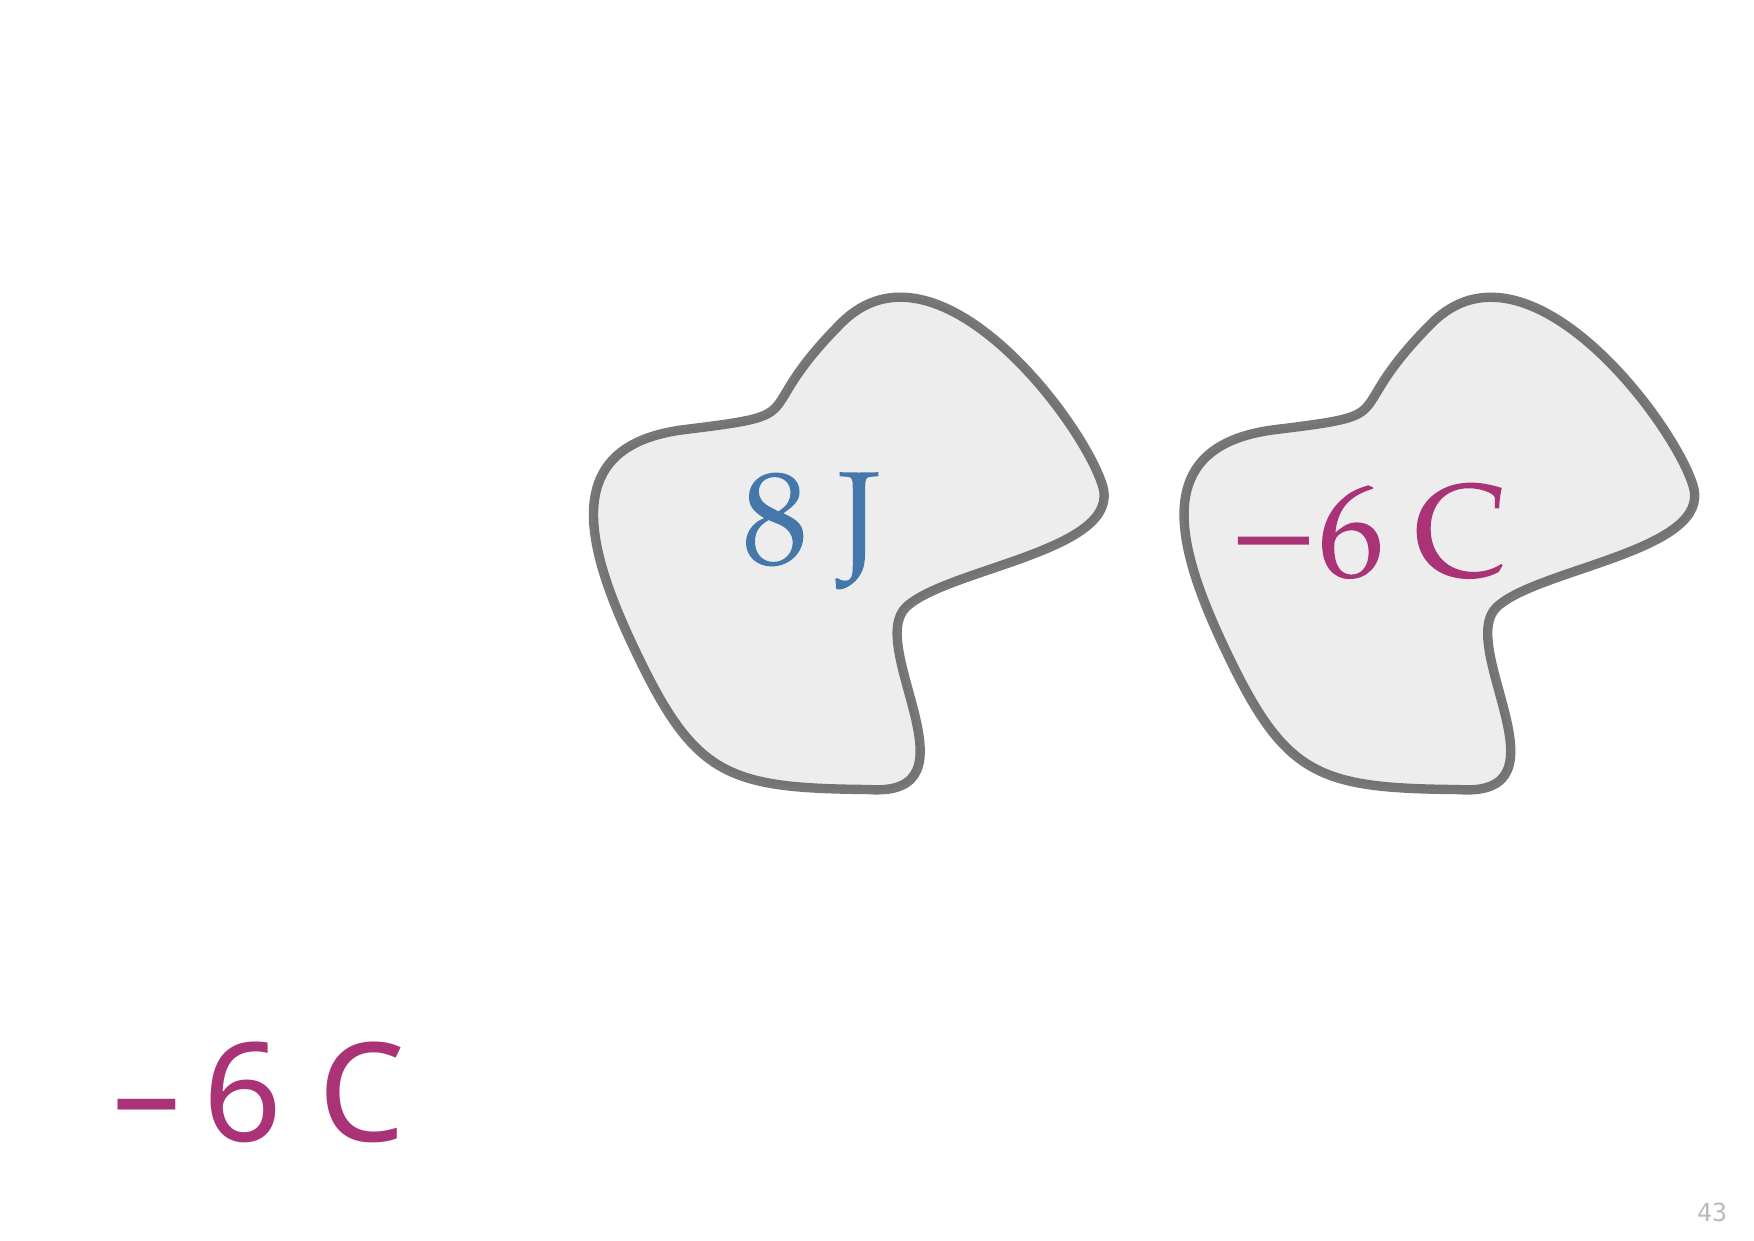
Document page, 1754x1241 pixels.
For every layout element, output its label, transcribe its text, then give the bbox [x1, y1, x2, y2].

text_box – 6 C [97, 986, 414, 1139]
text_box [1184, 297, 1695, 790]
text_box [593, 297, 1105, 790]
